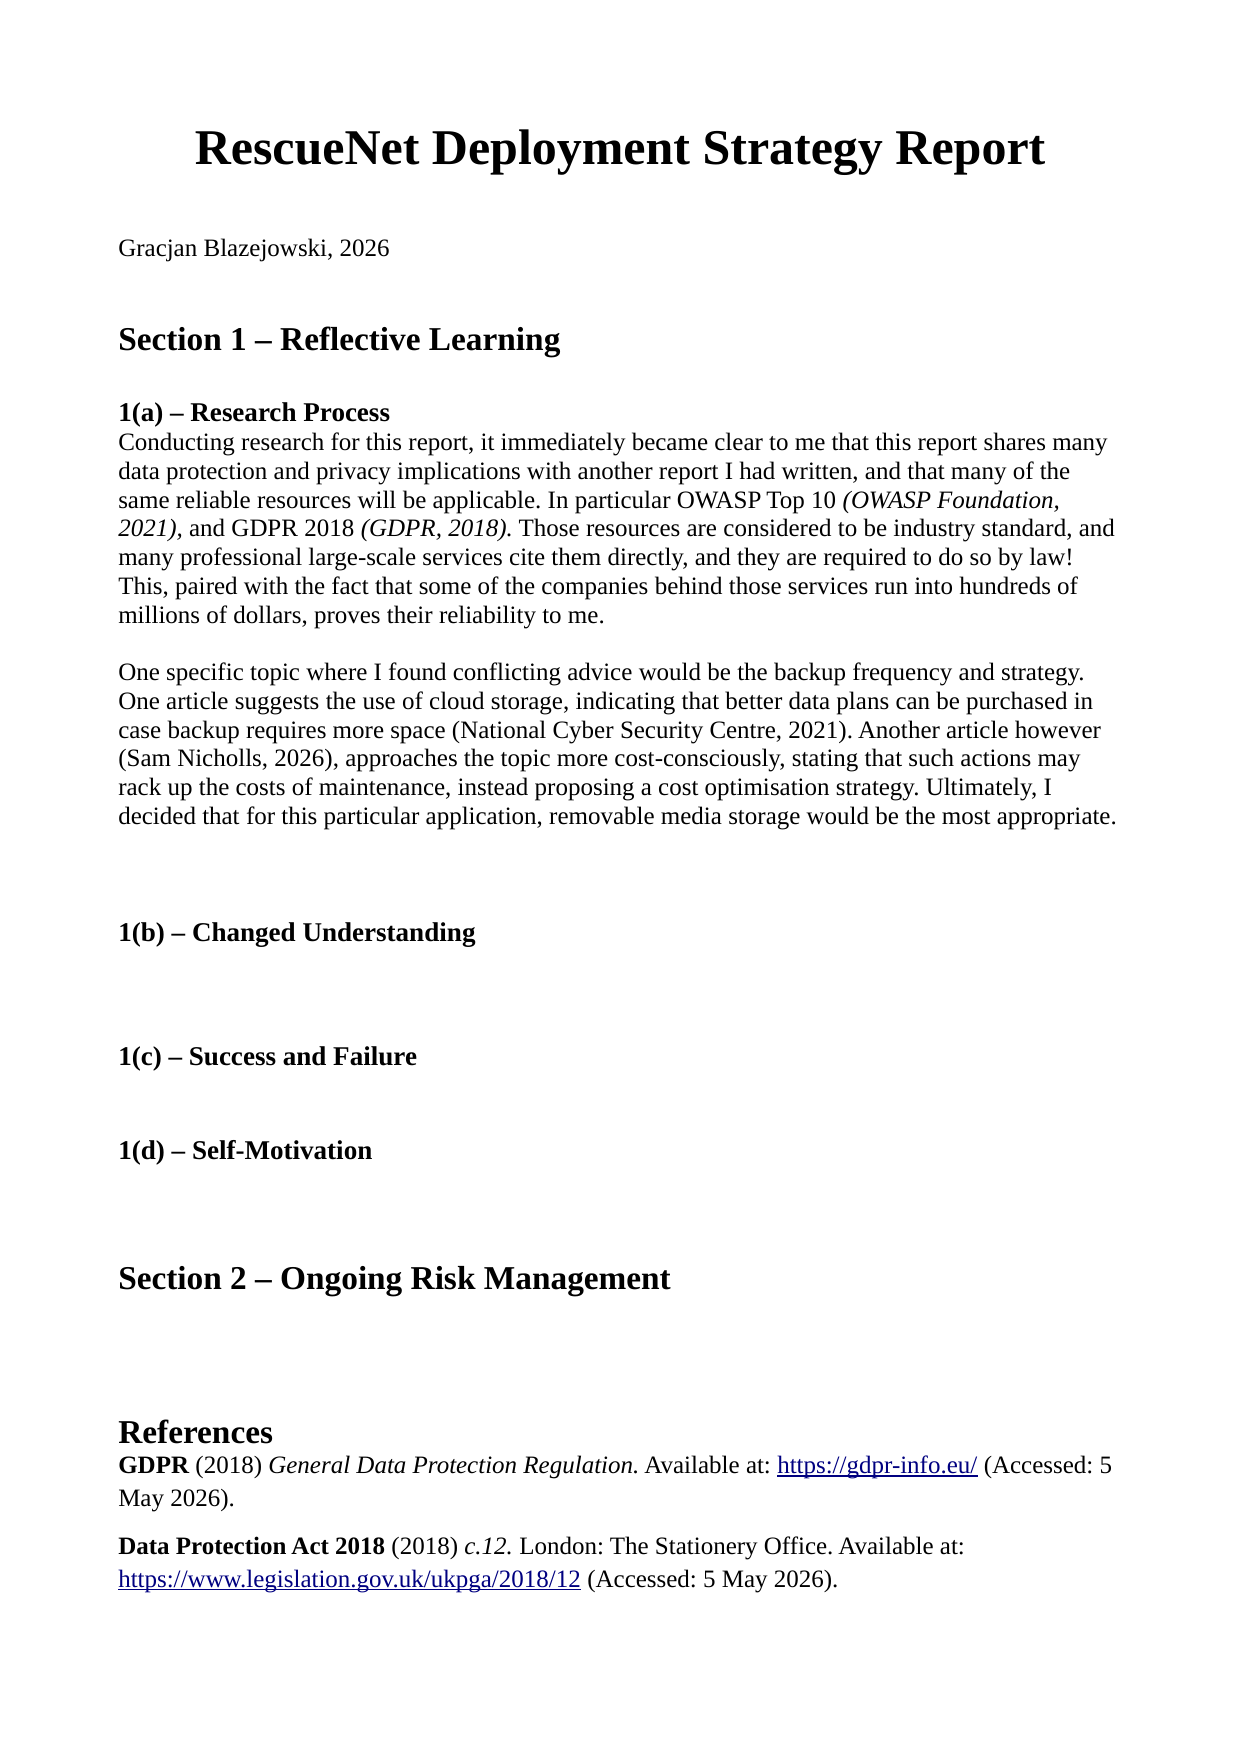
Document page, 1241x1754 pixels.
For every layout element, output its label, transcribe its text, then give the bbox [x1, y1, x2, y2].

text 1(d) – Self-Motivation [118, 1134, 1122, 1165]
text One specific topic where I found conflicting advice would be the backup frequency and strategy. One article suggests the use of cloud storage, indicating that better data plans can be purchased in case backup requires more space (National Cyber Security Centre, 2021). Another article however (Sam Nicholls, 2026), approaches the topic more cost-consciously, stating that such actions may rack up the costs of maintenance, instead proposing a cost optimisation strategy. Ultimately, I decided that for this particular application, removable media storage would be the most appropriate. [118, 657, 1122, 830]
text Data Protection Act 2018 (2018) c.12. London: The Stationery Office. Available at: https://www.legislation.gov.uk/ukpga/2018/12 (Accessed: 5 May 2026). [118, 1531, 1122, 1593]
text Gracjan Blazejowski, 2026 [118, 233, 1122, 262]
text 1(b) – Changed Understanding [118, 916, 1122, 947]
text References [118, 1412, 1122, 1450]
text 1(c) – Success and Failure [118, 1041, 1122, 1072]
text This, paired with the fact that some of the companies behind those services run into hundreds of millions of dollars, proves their reliability to me. [118, 571, 1122, 628]
text GDPR (2018) General Data Protection Regulation. Available at: https://gdpr-info.eu/ (Accessed: 5 May 2026). [118, 1450, 1122, 1512]
text 1(a) – Research Process [118, 396, 1122, 427]
text RescueNet Deployment Strategy Report [118, 118, 1122, 176]
text Conducting research for this report, it immediately became clear to me that this report shares many data protection and privacy implications with another report I had written, and that many of the same reliable resources will be applicable. In particular OWASP Top 10 (OWASP Foundation, 2021), and GDPR 2018 (GDPR, 2018). Those resources are considered to be industry standard, and many professional large-scale services cite them directly, and they are required to do so by law! [118, 427, 1122, 571]
text Section 2 – Ongoing Risk Management [118, 1258, 1122, 1297]
text Section 1 – Reflective Learning [118, 319, 1122, 358]
